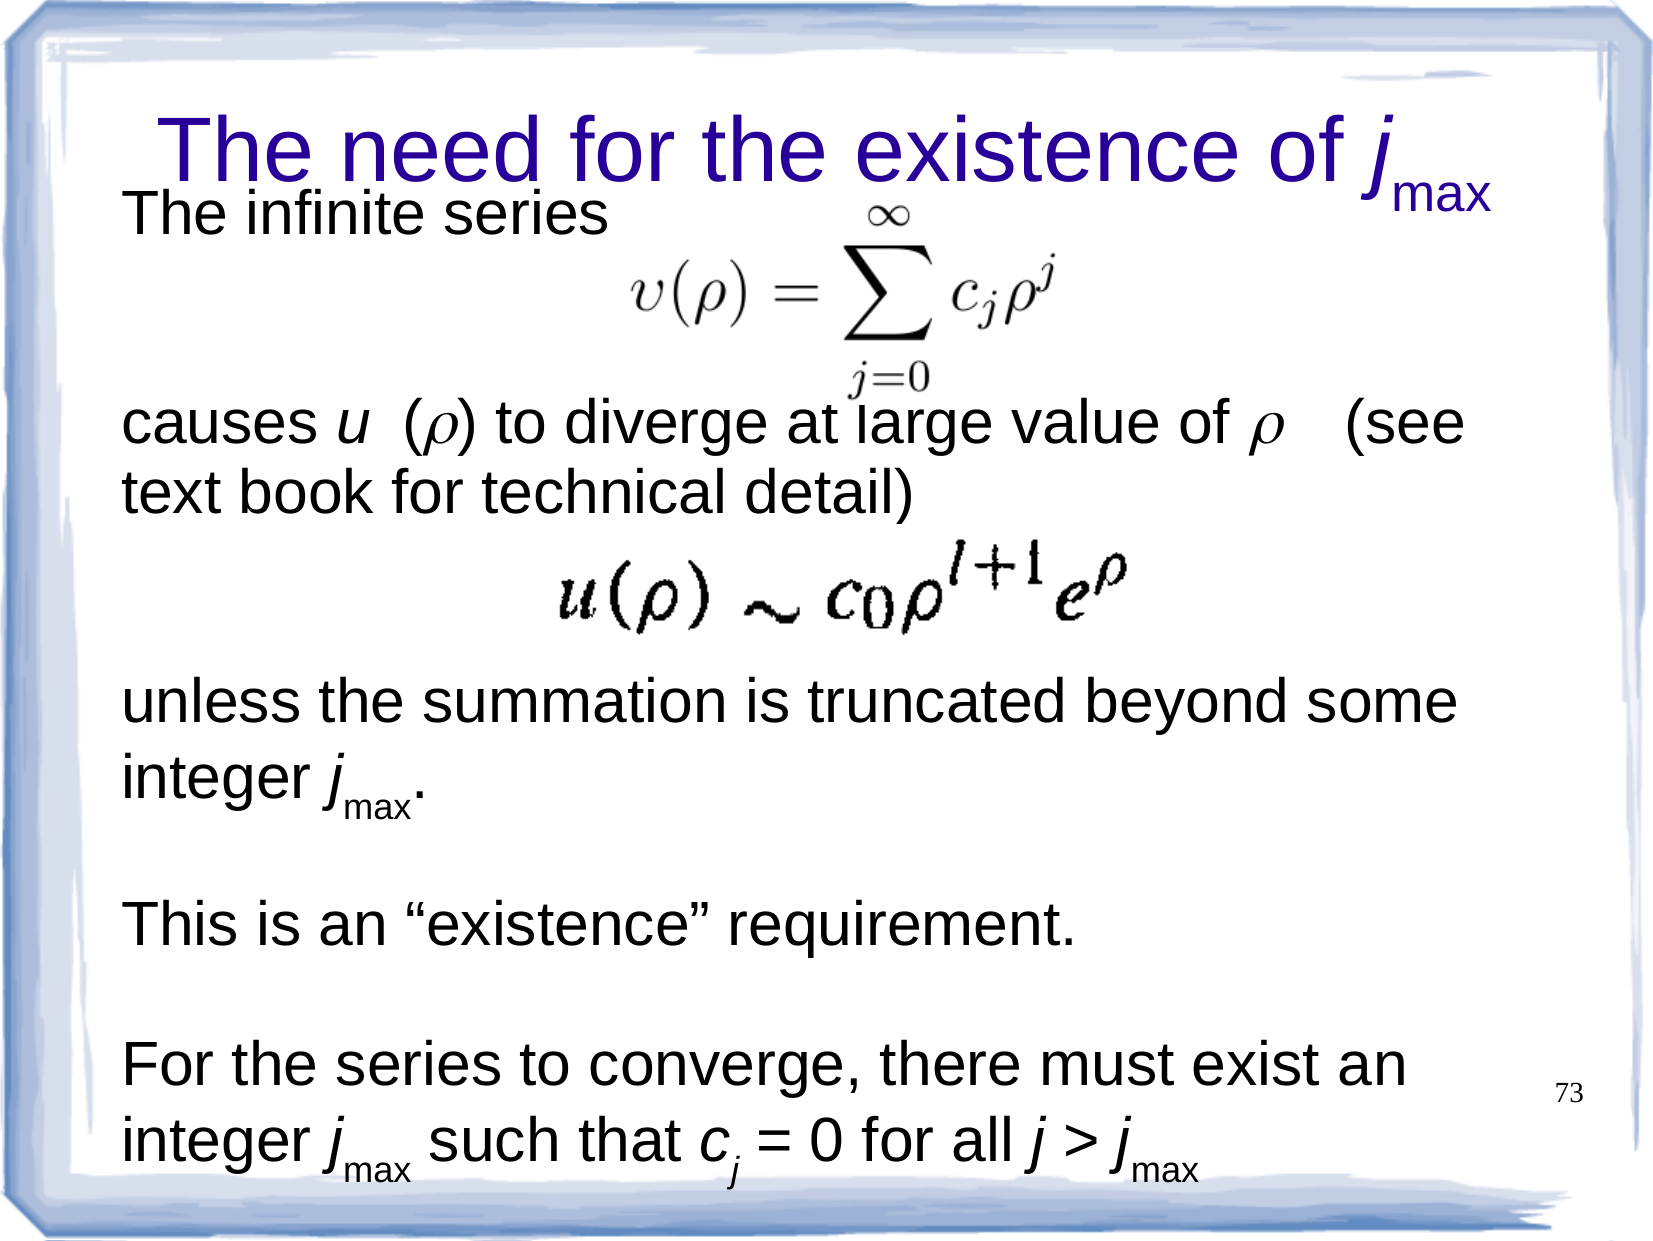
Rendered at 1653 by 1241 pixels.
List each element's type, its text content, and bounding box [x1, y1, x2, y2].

text_box The infinite series causes u (r) to diverge at large value of r (see text book for technical detail) unless the summation is truncated beyond some integer jmax. This is an “existence” requirement. For the series to converge, there must exist an integer jmax such that cj = 0 for all j > jmax [106, 171, 1567, 1191]
picture [0, 0, 1653, 1241]
title The need for the existence of jmax [82, 49, 1567, 253]
